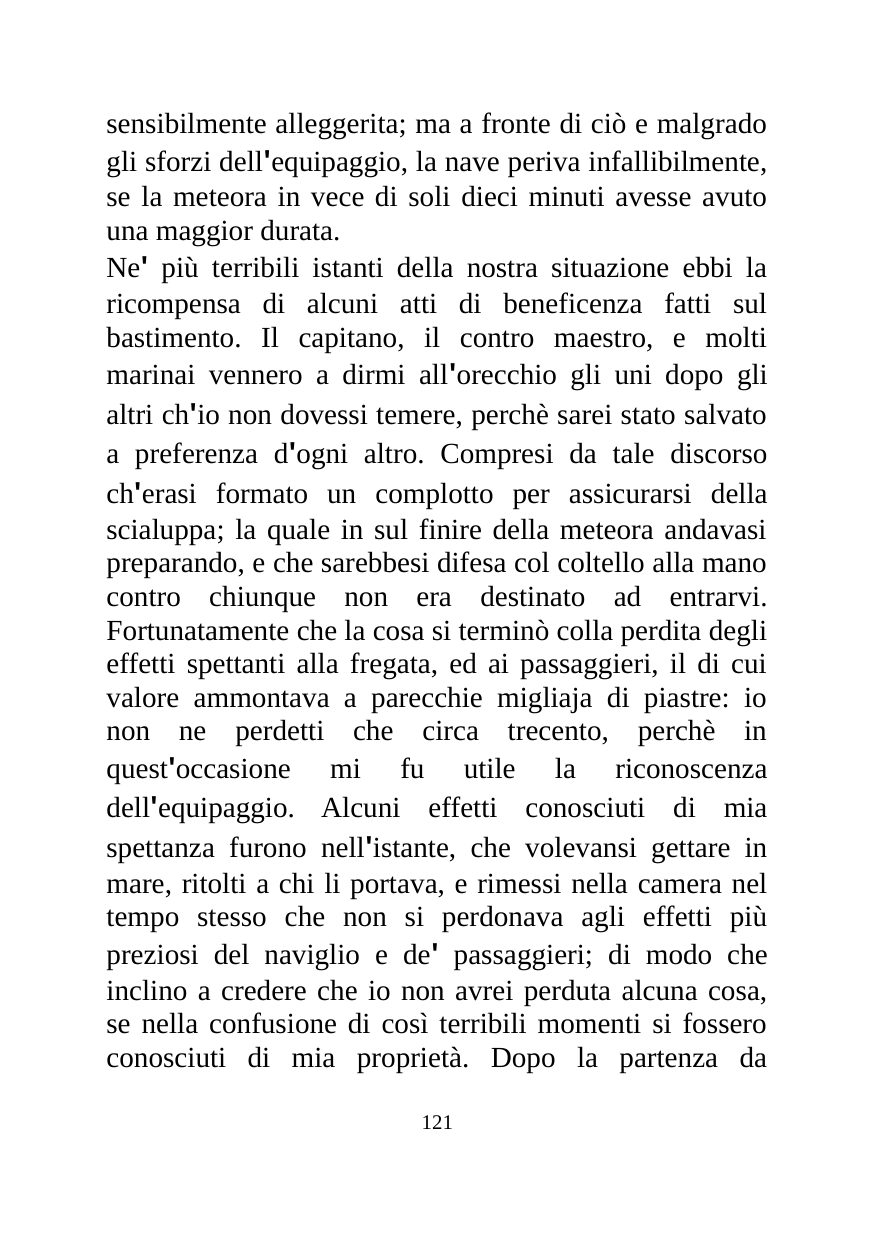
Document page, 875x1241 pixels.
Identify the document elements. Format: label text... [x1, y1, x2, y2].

text Ne' più terribili istanti della nostra situazione ebbi la ricompensa di alcuni atti di beneficenza fatti sul bastimento. Il capitano, il contro maestro, e molti marinai vennero a dirmi all'orecchio gli uni dopo gli altri ch'io non dovessi temere, perchè sarei stato salvato a preferenza d'ogni altro. Compresi da tale discorso ch'erasi formato un complotto per assicurarsi della scialuppa; la quale in sul finire della meteora andavasi preparando, e che sarebbesi difesa col coltello alla mano contro chiunque non era destinato ad entrarvi. Fortunatamente che la cosa si terminò colla perdita degli effetti spettanti alla fregata, ed ai passaggieri, il di cui valore ammontava a parecchie migliaja di piastre: io non ne perdetti che circa trecento, perchè in quest'occasione mi fu utile la riconoscenza dell'equipaggio. Alcuni effetti conosciuti di mia spettanza furono nell'istante, che volevansi gettare in mare, ritolti a chi li portava, e rimessi nella camera nel tempo stesso che non si perdonava agli effetti più preziosi del naviglio e de' passaggieri; di modo che inclino a credere che io non avrei perduta alcuna cosa, se nella confusione di così terribili momenti si fossero conosciuti di mia proprietà. Dopo la partenza da [106, 247, 768, 1073]
text sensibilmente alleggerita; ma a fronte di ciò e malgrado gli sforzi dell'equipaggio, la nave periva infallibilmente, se la meteora in vece di soli dieci minuti avesse avuto una maggior durata. [106, 106, 768, 247]
